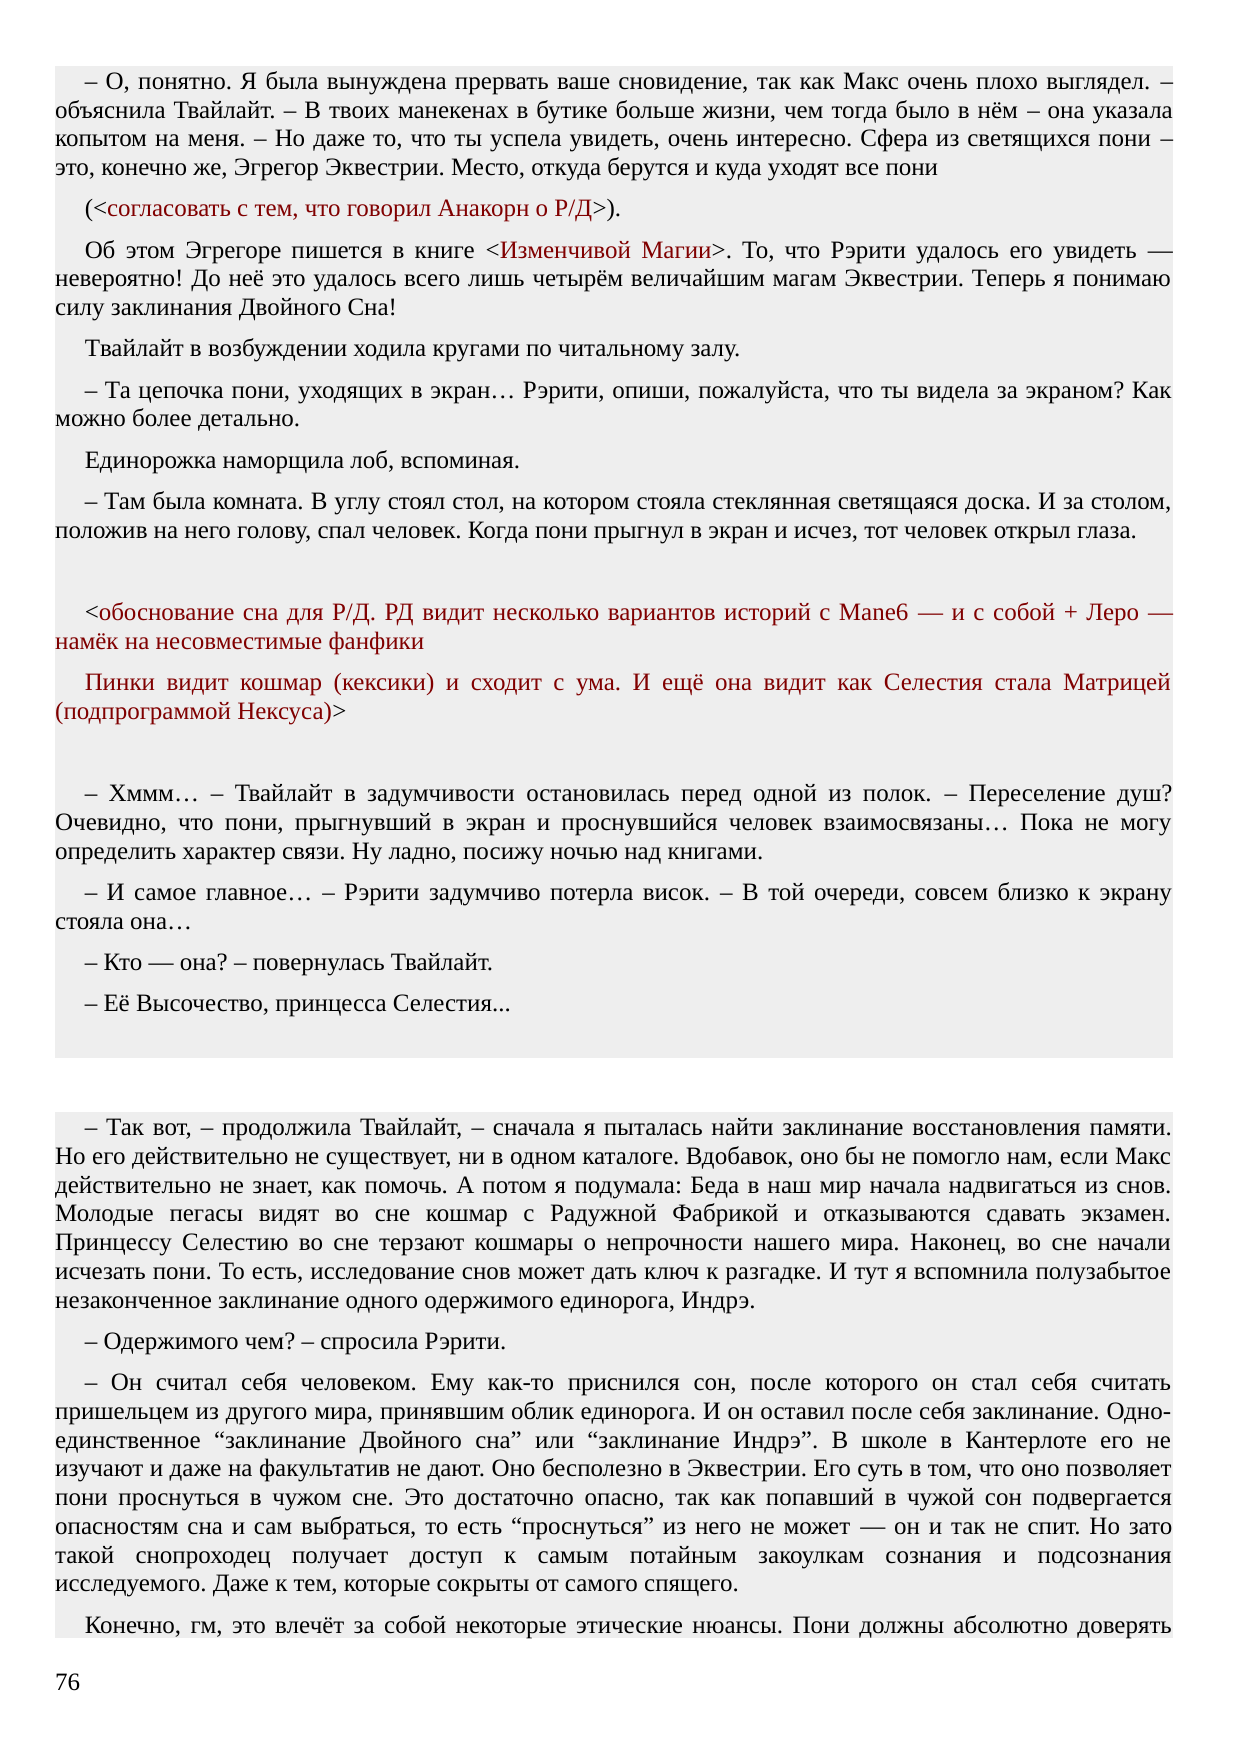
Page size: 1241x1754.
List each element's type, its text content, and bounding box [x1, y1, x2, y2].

text – Так вот, – продолжила Твайлайт, – сначала я пыталась найти заклинание восстановления памяти. Но его действительно не существует, ни в одном каталоге. Вдобавок, оно бы не помогло нам, если Макс действительно не знает, как помочь. А потом я подумала: Беда в наш мир начала надвигаться из снов. Молодые пегасы видят во сне кошмар с Радужной Фабрикой и отказываются сдавать экзамен. Принцессу Селестию во сне терзают кошмары о непрочности нашего мира. Наконец, во сне начали исчезать пони. То есть, исследование снов может дать ключ к разгадке. И тут я вспомнила полузабытое незаконченное заклинание одного одержимого единорога, Индрэ. [55, 1112, 1173, 1313]
text – Хммм… – Твайлайт в задумчивости остановилась перед одной из полок. – Переселение душ? Очевидно, что пони, прыгнувший в экран и проснувшийся человек взаимосвязаны… Пока не могу определить характер связи. Ну ладно, посижу ночью над книгами. [55, 778, 1173, 865]
text – Там была комната. В углу стоял стол, на котором стояла стеклянная светящаяся доска. И за столом, положив на него голову, спал человек. Когда пони прыгнул в экран и исчез, тот человек открыл глаза. [55, 486, 1173, 543]
text (<согласовать с тем, что говорил Анакорн о Р/Д>). [55, 193, 1173, 222]
text Единорожка наморщила лоб, вспоминая. [55, 445, 1173, 473]
text – Та цепочка пони, уходящих в экран… Рэрити, опиши, пожалуйста, что ты видела за экраном? Как можно более детально. [55, 375, 1173, 432]
text – Одержимого чем? – спросила Рэрити. [55, 1326, 1173, 1355]
text – Он считал себя человеком. Ему как-то приснился сон, после которого он стал себя считать пришельцем из другого мира, принявшим облик единорога. И он оставил после себя заклинание. Одно-единственное “заклинание Двойного сна” или “заклинание Индрэ”. В школе в Кантерлоте его не изучают и даже на факультатив не дают. Оно бесполезно в Эквестрии. Его суть в том, что оно позволяет пони проснуться в чужом сне. Это достаточно опасно, так как попавший в чужой сон подвергается опасностям сна и сам выбраться, то есть “проснуться” из него не может — он и так не спит. Но зато такой снопроходец получает доступ к самым потайным закоулкам сознания и подсознания исследуемого. Даже к тем, которые сокрыты от самого спящего. [55, 1367, 1173, 1597]
text Об этом Эгрегоре пишется в книге <Изменчивой Магии>. То, что Рэрити удалось его увидеть — невероятно! До неё это удалось всего лишь четырём величайшим магам Эквестрии. Теперь я понимаю силу заклинания Двойного Сна! [55, 235, 1173, 321]
text Пинки видит кошмар (кексики) и сходит с ума. И ещё она видит как Селестия стала Матрицей (подпрограммой Нексуса)> [55, 667, 1173, 725]
text <обоснование сна для Р/Д. РД видит несколько вариантов историй с Mane6 — и с собой + Леро — намёк на несовместимые фанфики [55, 597, 1173, 655]
text – О, понятно. Я была вынуждена прервать ваше сновидение, так как Макс очень плохо выглядел. – объяснила Твайлайт. – В твоих манекенах в бутике больше жизни, чем тогда было в нём – она указала копытом на меня. – Но даже то, что ты успела увидеть, очень интересно. Сфера из светящихся пони – это, конечно же, Эгрегор Эквестрии. Место, откуда берутся и куда уходят все пони [55, 66, 1173, 181]
text – Кто — она? – повернулась Твайлайт. [55, 947, 1173, 976]
text Конечно, гм, это влечёт за собой некоторые этические нюансы. Пони должны абсолютно доверять [55, 1610, 1173, 1638]
text Твайлайт в возбуждении ходила кругами по читальному залу. [55, 333, 1173, 362]
text – Её Высочество, принцесса Селестия... [55, 988, 1173, 1017]
text – И самое главное… – Рэрити задумчиво потерла висок. – В той очереди, совсем близко к экрану стояла она… [55, 877, 1173, 935]
